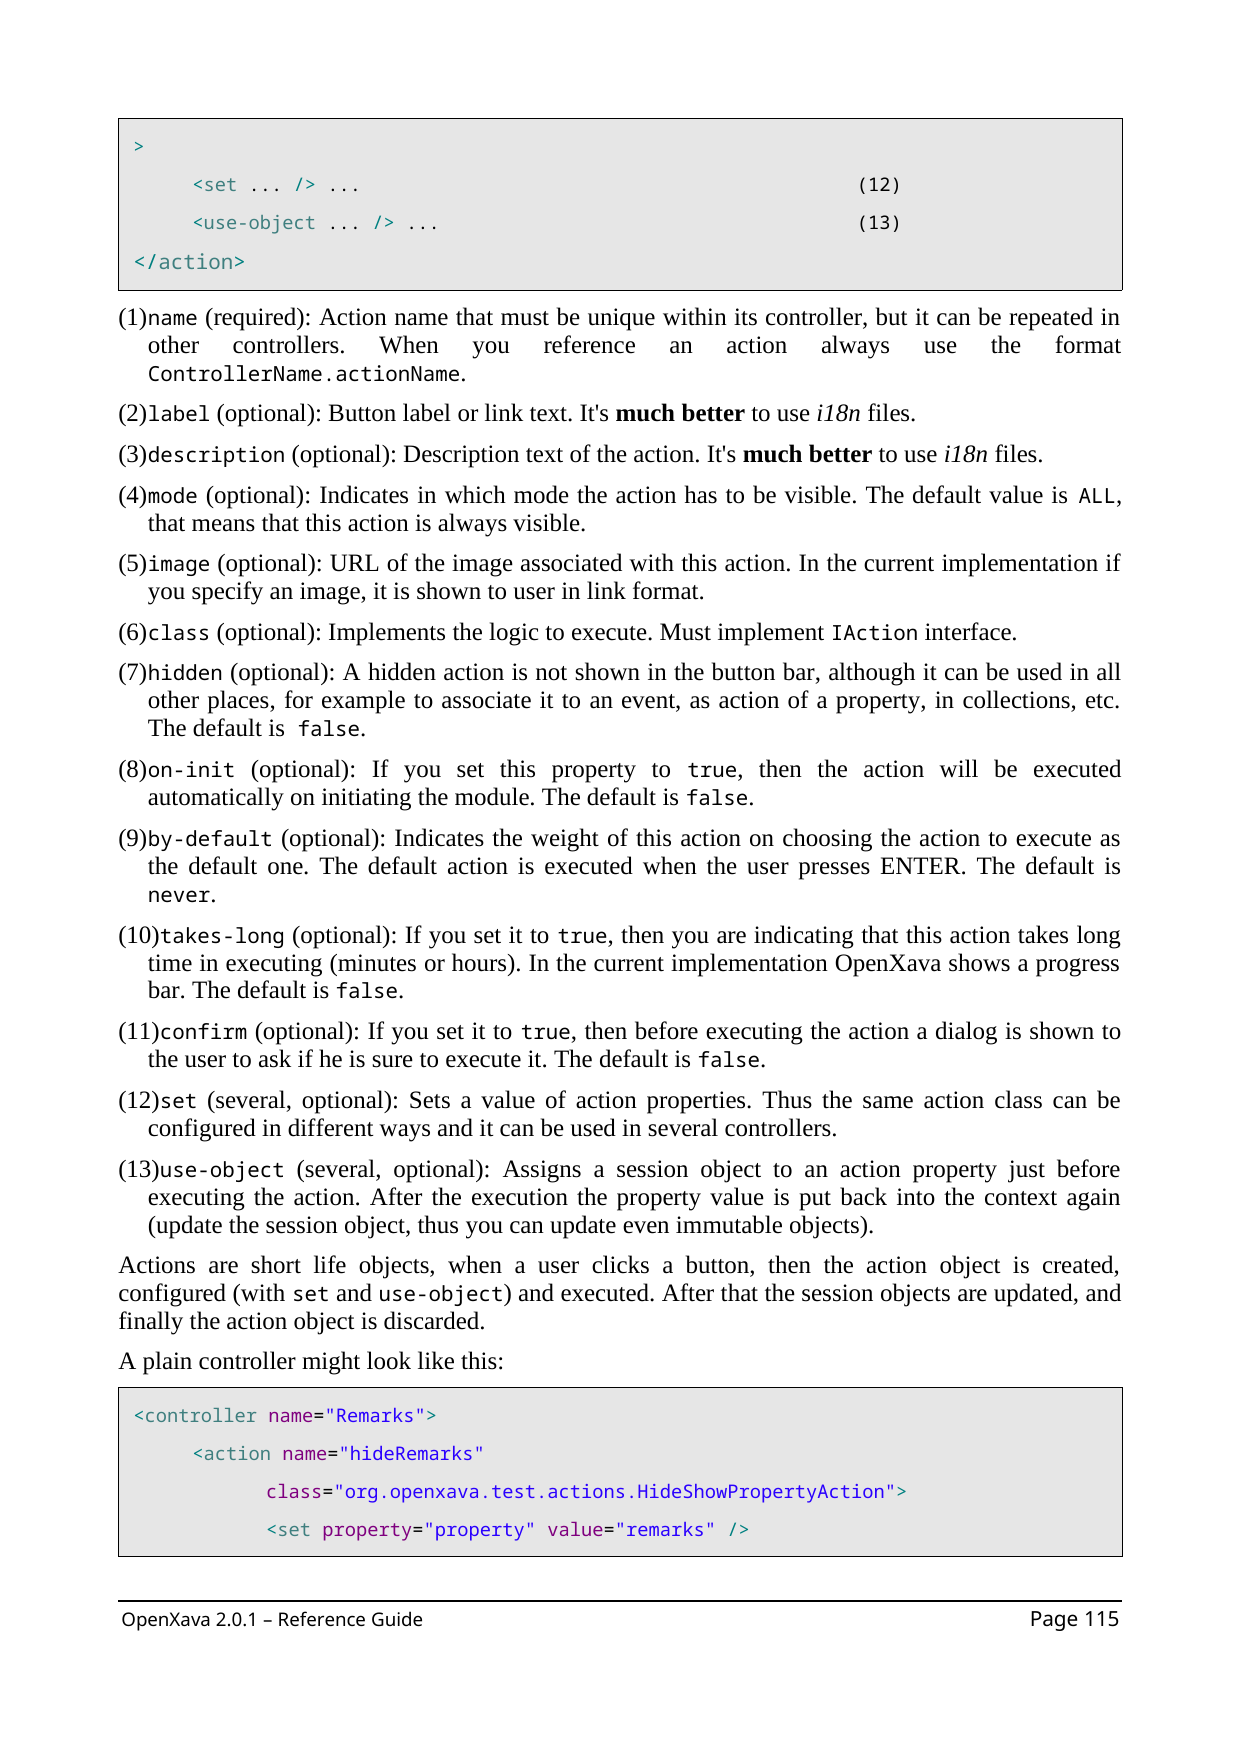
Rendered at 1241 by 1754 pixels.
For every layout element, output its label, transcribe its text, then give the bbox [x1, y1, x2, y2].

text > [119, 119, 1122, 156]
text class="org.openxava.test.actions.HideShowPropertyAction"> [119, 1463, 1122, 1501]
list image (optional): URL of the image associated with this action. In the current implementation if you specify an image, it is shown to user in link format. [118, 549, 1122, 605]
text <set ... /> ... (12) [119, 156, 1122, 194]
list class (optional): Implements the logic to execute. Must implement IAction interface. [118, 618, 1122, 646]
text <use-object ... /> ... (13) [119, 194, 1122, 232]
text A plain controller might look like this: [118, 1347, 1122, 1375]
list takes-long (optional): If you set it to true, then you are indicating that this action takes long time in executing (minutes or hours). In the current implementation OpenXava shows a progress bar. The default is false. [118, 921, 1122, 1005]
text <controller name="Remarks"> [119, 1388, 1122, 1425]
list label (optional): Button label or link text. It's much better to use i18n files. [118, 399, 1122, 428]
text Actions are short life objects, when a user clicks a button, then the action object is created, configured (with set and use-object) and executed. After that the session objects are updated, and finally the action object is discarded. [118, 1251, 1122, 1334]
list by-default (optional): Indicates the weight of this action on choosing the action to execute as the default one. The default action is executed when the user presses ENTER. The default is never. [118, 824, 1122, 908]
list confirm (optional): If you set it to true, then before executing the action a dialog is shown to the user to ask if he is sure to execute it. The default is false. [118, 1017, 1122, 1074]
list name (required): Action name that must be unique within its controller, but it can be repeated in other controllers. When you reference an action always use the format ControllerName.actionName. [118, 303, 1122, 387]
text <action name="hideRemarks" [119, 1425, 1122, 1463]
list set (several, optional): Sets a value of action properties. Thus the same action class can be configured in different ways and it can be used in several controllers. [118, 1086, 1122, 1142]
text <set property="property" value="remarks" /> [119, 1501, 1122, 1556]
list mode (optional): Indicates in which mode the action has to be visible. The default value is ALL, that means that this action is always visible. [118, 481, 1122, 537]
list on-init (optional): If you set this property to true, then the action will be executed automatically on initiating the module. The default is false. [118, 755, 1122, 812]
text </action> [119, 232, 1122, 290]
list description (optional): Description text of the action. It's much better to use i18n files. [118, 440, 1122, 468]
list use-object (several, optional): Assigns a session object to an action property just before executing the action. After the execution the property value is put back into the context again (update the session object, thus you can update even immutable objects). [118, 1155, 1122, 1238]
list hidden (optional): A hidden action is not shown in the button bar, although it can be used in all other places, for example to associate it to an event, as action of a property, in collections, etc. The default is false. [118, 658, 1122, 743]
